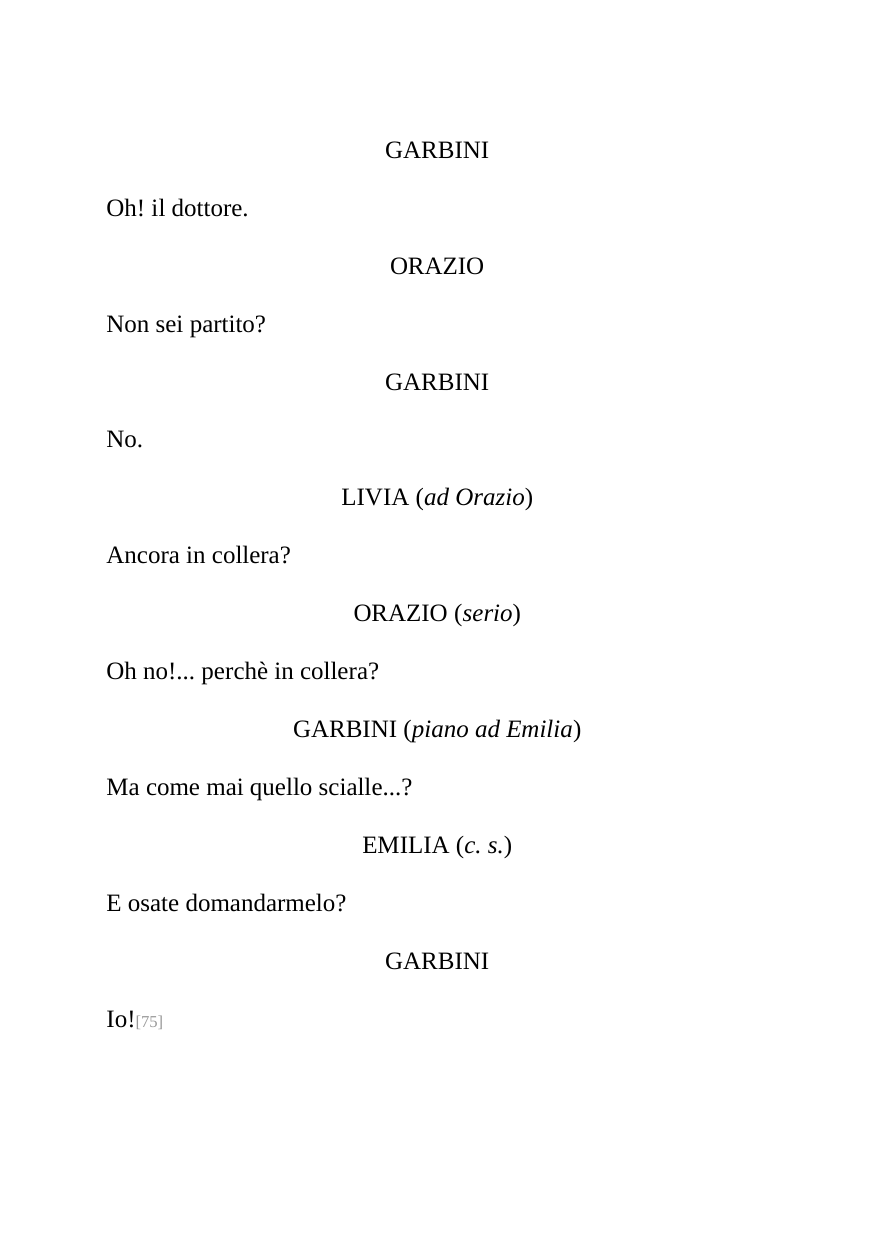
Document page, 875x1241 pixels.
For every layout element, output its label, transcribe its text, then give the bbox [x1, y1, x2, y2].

text GARBINI [106, 367, 768, 395]
text ORAZIO [106, 251, 768, 279]
text Ma come mai quello scialle...? [106, 772, 768, 801]
text Non sei partito? [106, 309, 768, 337]
text LIVIA (ad Orazio) [106, 482, 768, 511]
text Oh no!... perchè in collera? [106, 656, 768, 685]
text No. [106, 424, 768, 453]
text EMILIA (c. s.) [106, 830, 768, 859]
text E osate domandarmelo? [106, 888, 768, 917]
text Ancora in collera? [106, 540, 768, 569]
text ORAZIO (serio) [106, 598, 768, 627]
text Oh! il dottore. [106, 193, 768, 222]
text Io![75] [106, 1004, 768, 1032]
text GARBINI [106, 946, 768, 974]
text GARBINI (piano ad Emilia) [106, 714, 768, 743]
text GARBINI [106, 135, 768, 164]
